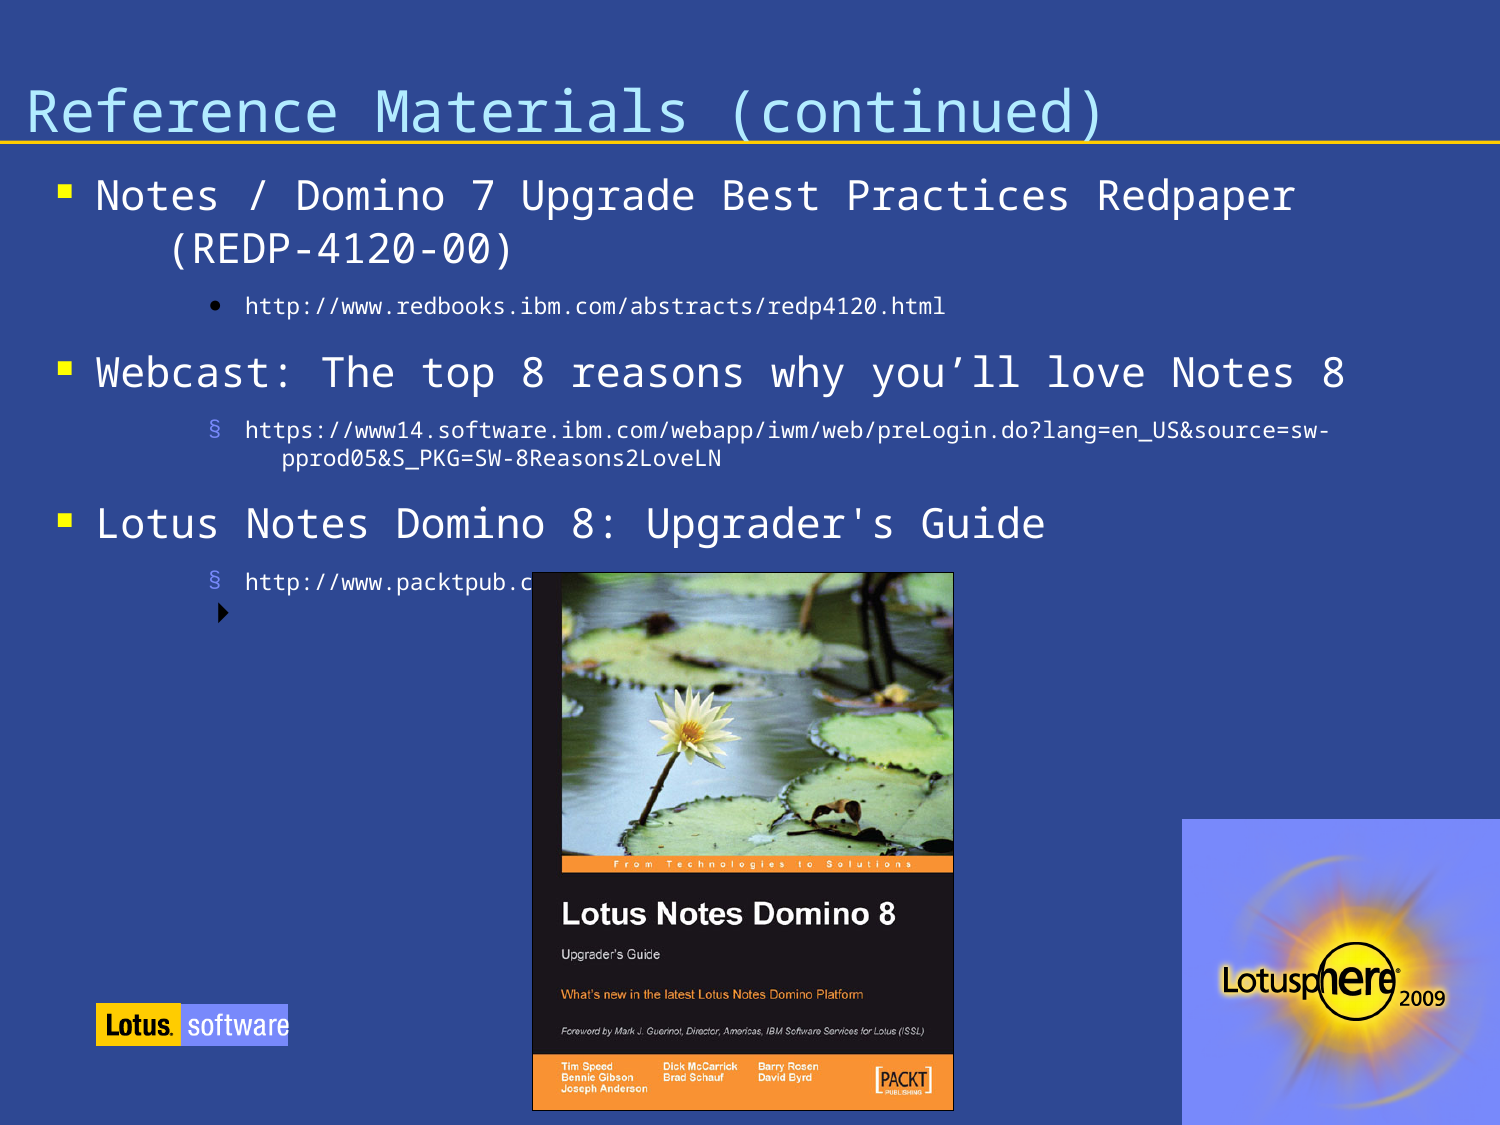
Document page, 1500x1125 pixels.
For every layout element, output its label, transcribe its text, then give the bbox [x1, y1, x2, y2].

list Notes / Domino 7 Upgrade Best Practices Redpaper (REDP-4120-00) http://www.redbooks.ibm.com/abstracts/redp4120.html Webcast: The top 8 reasons why you’ll love Notes 8 https://www14.software.ibm.com/webapp/iwm/web/preLogin.do?lang=en_US&source=sw-pprod05&S_PKG=SW-8Reasons2LoveLN Lotus Notes Domino 8: Upgrader's Guide http://www.packtpub.com/lotus-notes-domino-8/book [57, 159, 1403, 1025]
picture [532, 572, 954, 1111]
title Reference Materials (continued) [25, 75, 1378, 158]
picture [96, 1025, 289, 1046]
picture [1181, 818, 1500, 1125]
